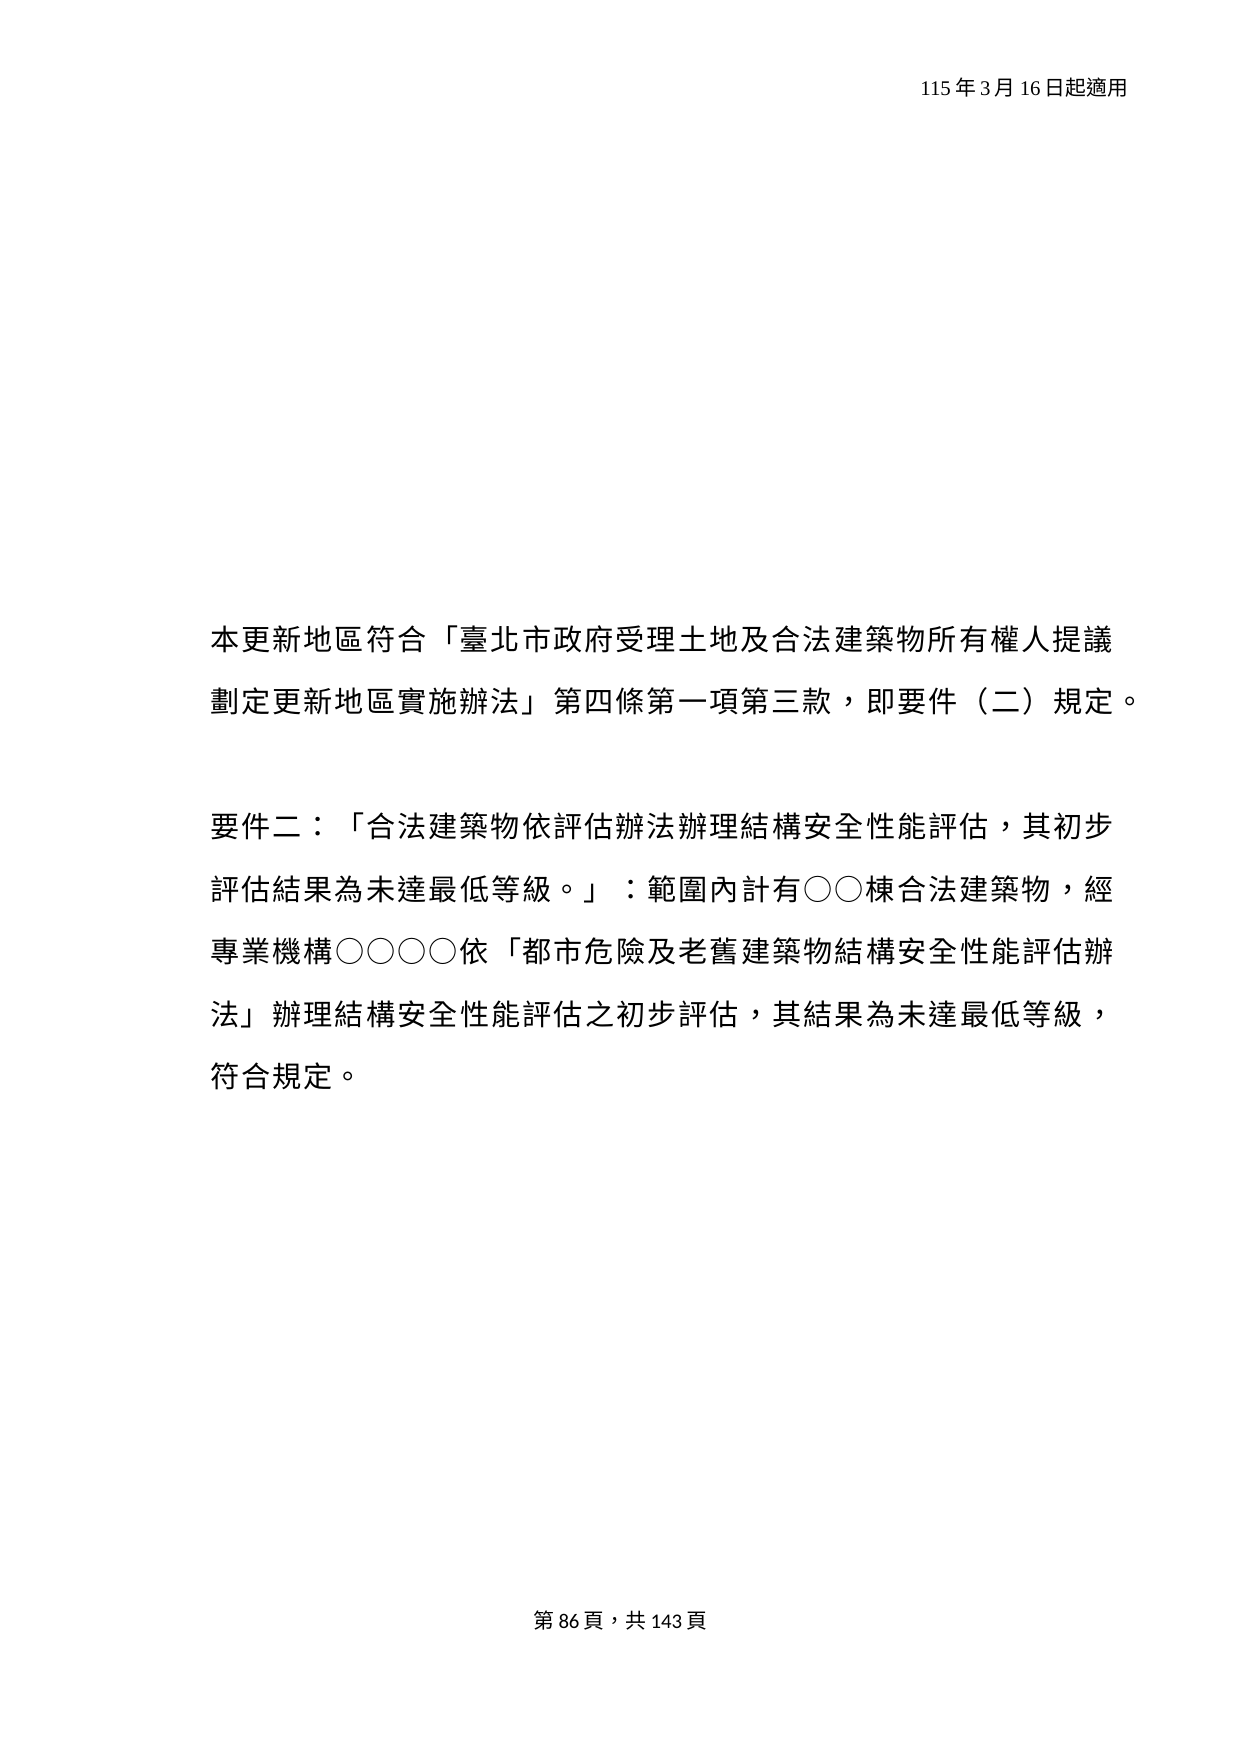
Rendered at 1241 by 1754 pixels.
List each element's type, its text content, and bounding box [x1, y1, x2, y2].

text 要件二：「合法建築物依評估辦法辦理結構安全性能評估，其初步評估結果為未達最低等級。」：範圍內計有○○棟合法建築物，經專業機構○○○○依「都市危險及老舊建築物結構安全性能評估辦法」辦理結構安全性能評估之初步評估，其結果為未達最低等級，符合規定。 [203, 783, 1125, 1096]
text 本更新地區符合「臺北市政府受理土地及合法建築物所有權人提議劃定更新地區實施辦法」第四條第一項第三款，即要件（二）規定。 [203, 596, 1125, 721]
